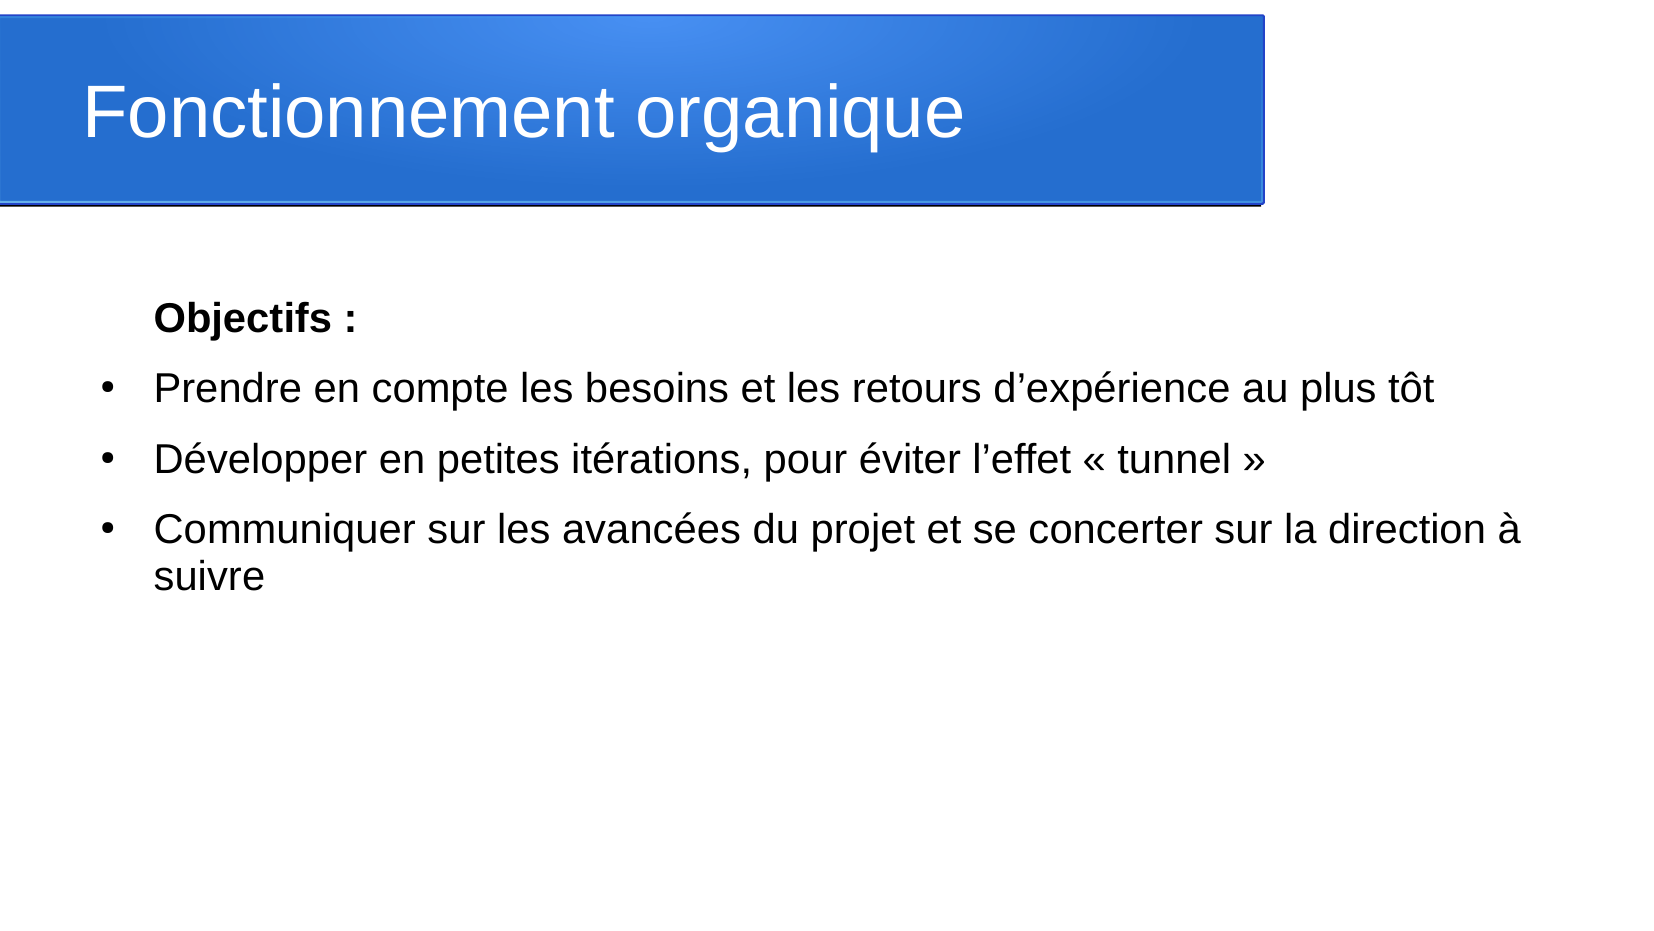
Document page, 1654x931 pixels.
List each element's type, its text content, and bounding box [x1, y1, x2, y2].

title Fonctionnement organique [82, 35, 1235, 189]
list Objectifs : Prendre en compte les besoins et les retours d’expérience au plus tôt Développer en petites itérations, pour éviter l’effet « tunnel » Communiquer sur les avancées du projet et se concerter sur la direction à suivre [82, 224, 1571, 764]
